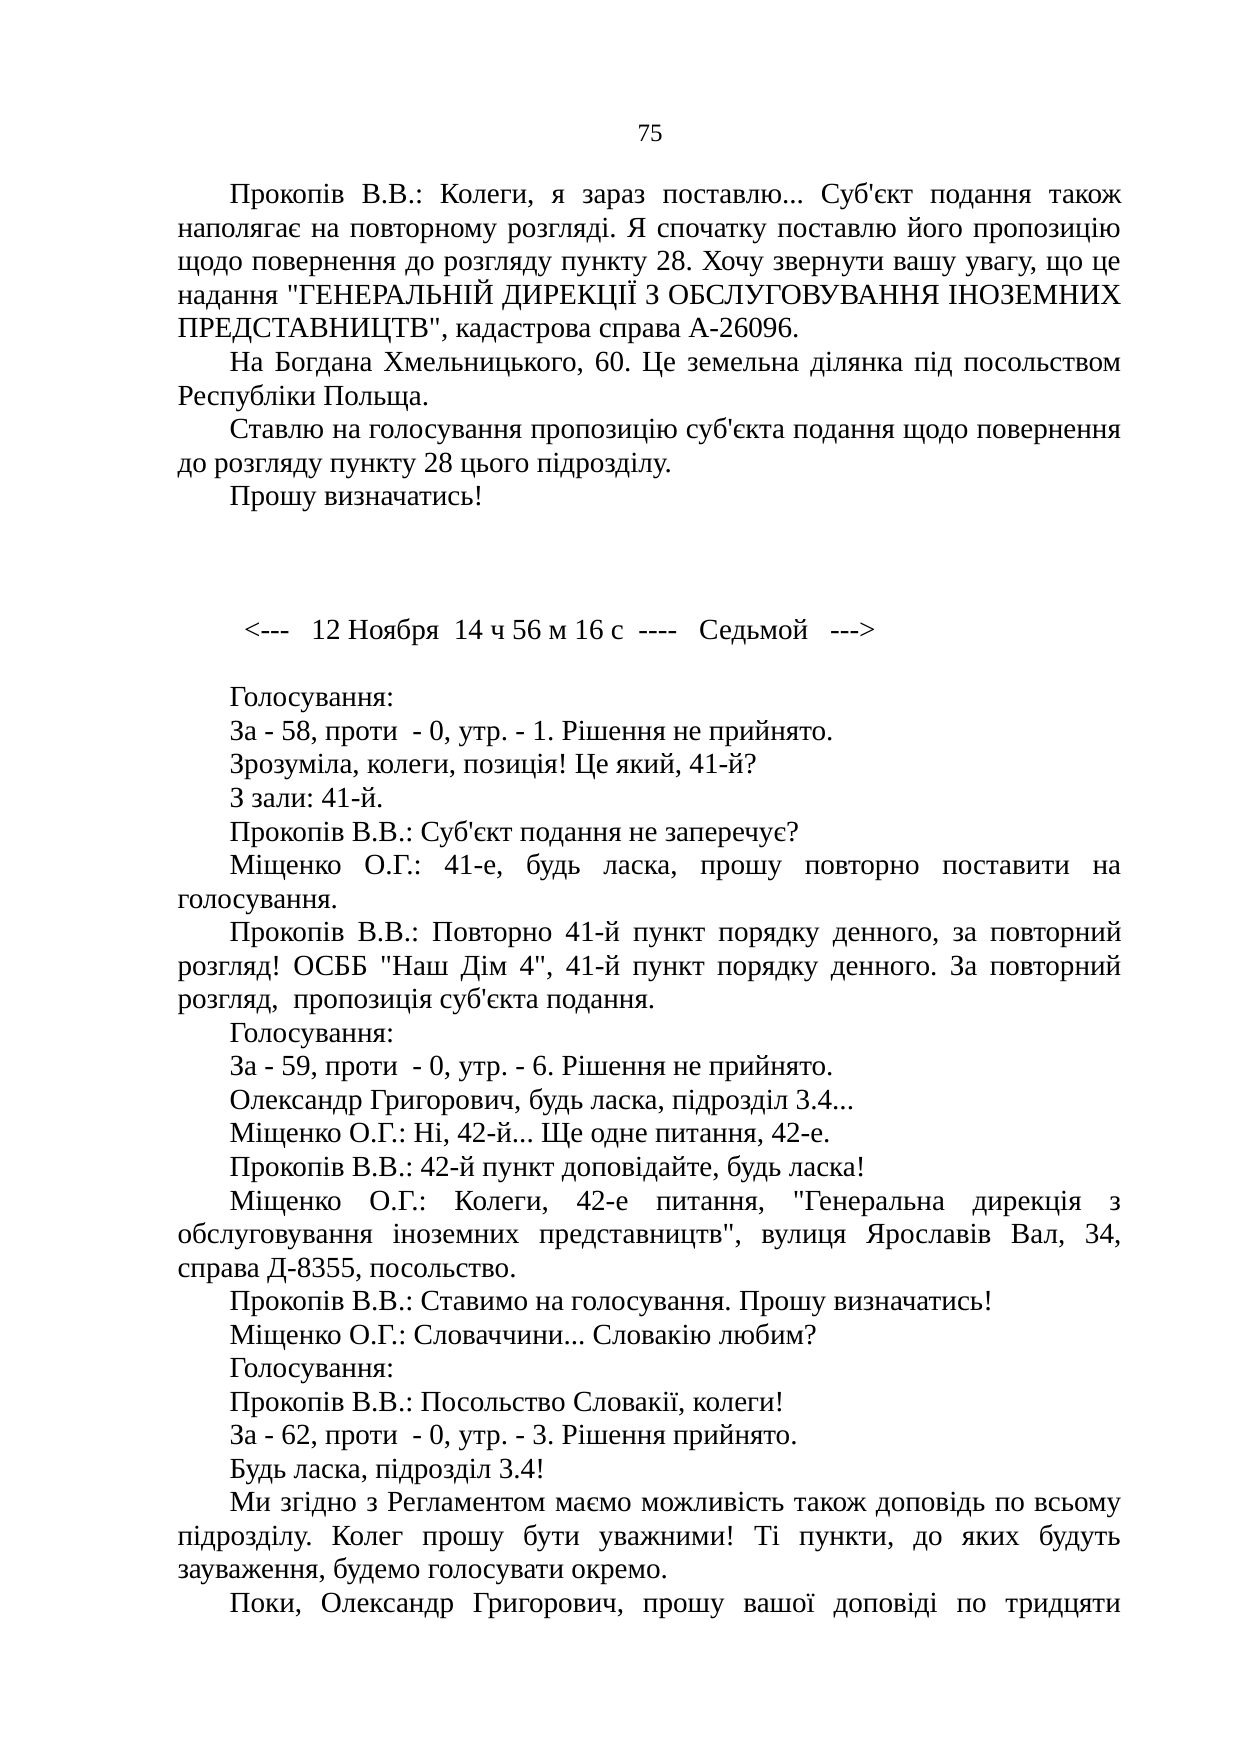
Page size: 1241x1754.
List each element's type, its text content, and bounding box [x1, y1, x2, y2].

text Прокопів В.В.: Колеги, я зараз поставлю... Суб'єкт подання також наполягає на повторному розгляді. Я спочатку поставлю його пропозицію щодо повернення до розгляду пункту 28. Хочу звернути вашу увагу, що це надання "ГЕНЕРАЛЬНІЙ ДИРЕКЦІЇ З ОБСЛУГОВУВАННЯ ІНОЗЕМНИХ ПРЕДСТАВНИЦТВ", кадастрова справа А-26096. [177, 176, 1122, 344]
text За - 62, проти - 0, утр. - 3. Рішення прийнято. [177, 1417, 1122, 1451]
text Ми згідно з Регламентом маємо можливість також доповідь по всьому підрозділу. Колег прошу бути уважними! Ті пункти, до яких будуть зауваження, будемо голосувати окремо. [177, 1484, 1122, 1585]
text За - 58, проти - 0, утр. - 1. Рішення не прийнято. [177, 713, 1122, 747]
text Прокопів В.В.: 42-й пункт доповідайте, будь ласка! [177, 1149, 1122, 1183]
text Міщенко О.Г.: Ні, 42-й... Ще одне питання, 42-е. [177, 1116, 1122, 1149]
text Прокопів В.В.: Повторно 41-й пункт порядку денного, за повторний розгляд! ОСББ "Наш Дім 4", 41-й пункт порядку денного. За повторний розгляд, пропозиція суб'єкта подання. [177, 914, 1122, 1015]
text Ставлю на голосування пропозицію суб'єкта подання щодо повернення до розгляду пункту 28 цього підрозділу. [177, 411, 1122, 478]
text Міщенко О.Г.: Колеги, 42-е питання, "Генеральна дирекція з обслуговування іноземних представництв", вулиця Ярославів Вал, 34, справа Д-8355, посольство. [177, 1183, 1122, 1283]
text <--- 12 Ноября 14 ч 56 м 16 с ---- Седьмой ---> [177, 612, 1122, 646]
text Будь ласка, підрозділ 3.4! [177, 1451, 1122, 1484]
text За - 59, проти - 0, утр. - 6. Рішення не прийнято. [177, 1048, 1122, 1082]
text Зрозуміла, колеги, позиція! Це який, 41-й? [177, 747, 1122, 780]
text Прокопів В.В.: Суб'єкт подання не заперечує? [177, 814, 1122, 847]
text Міщенко О.Г.: Словаччини... Словакію любим? [177, 1317, 1122, 1350]
text Голосування: [177, 679, 1122, 713]
text Поки, Олександр Григорович, прошу вашої доповіді по тридцяти [177, 1585, 1122, 1619]
text На Богдана Хмельницького, 60. Це земельна ділянка під посольством Республіки Польща. [177, 344, 1122, 411]
text Прошу визначатись! [177, 478, 1122, 512]
text Прокопів В.В.: Ставимо на голосування. Прошу визначатись! [177, 1283, 1122, 1317]
text Голосування: [177, 1015, 1122, 1048]
text Голосування: [177, 1350, 1122, 1384]
text Олександр Григорович, будь ласка, підрозділ 3.4... [177, 1082, 1122, 1116]
text Прокопів В.В.: Посольство Словакії, колеги! [177, 1384, 1122, 1417]
text З зали: 41-й. [177, 780, 1122, 814]
text Міщенко О.Г.: 41-е, будь ласка, прошу повторно поставити на голосування. [177, 847, 1122, 914]
